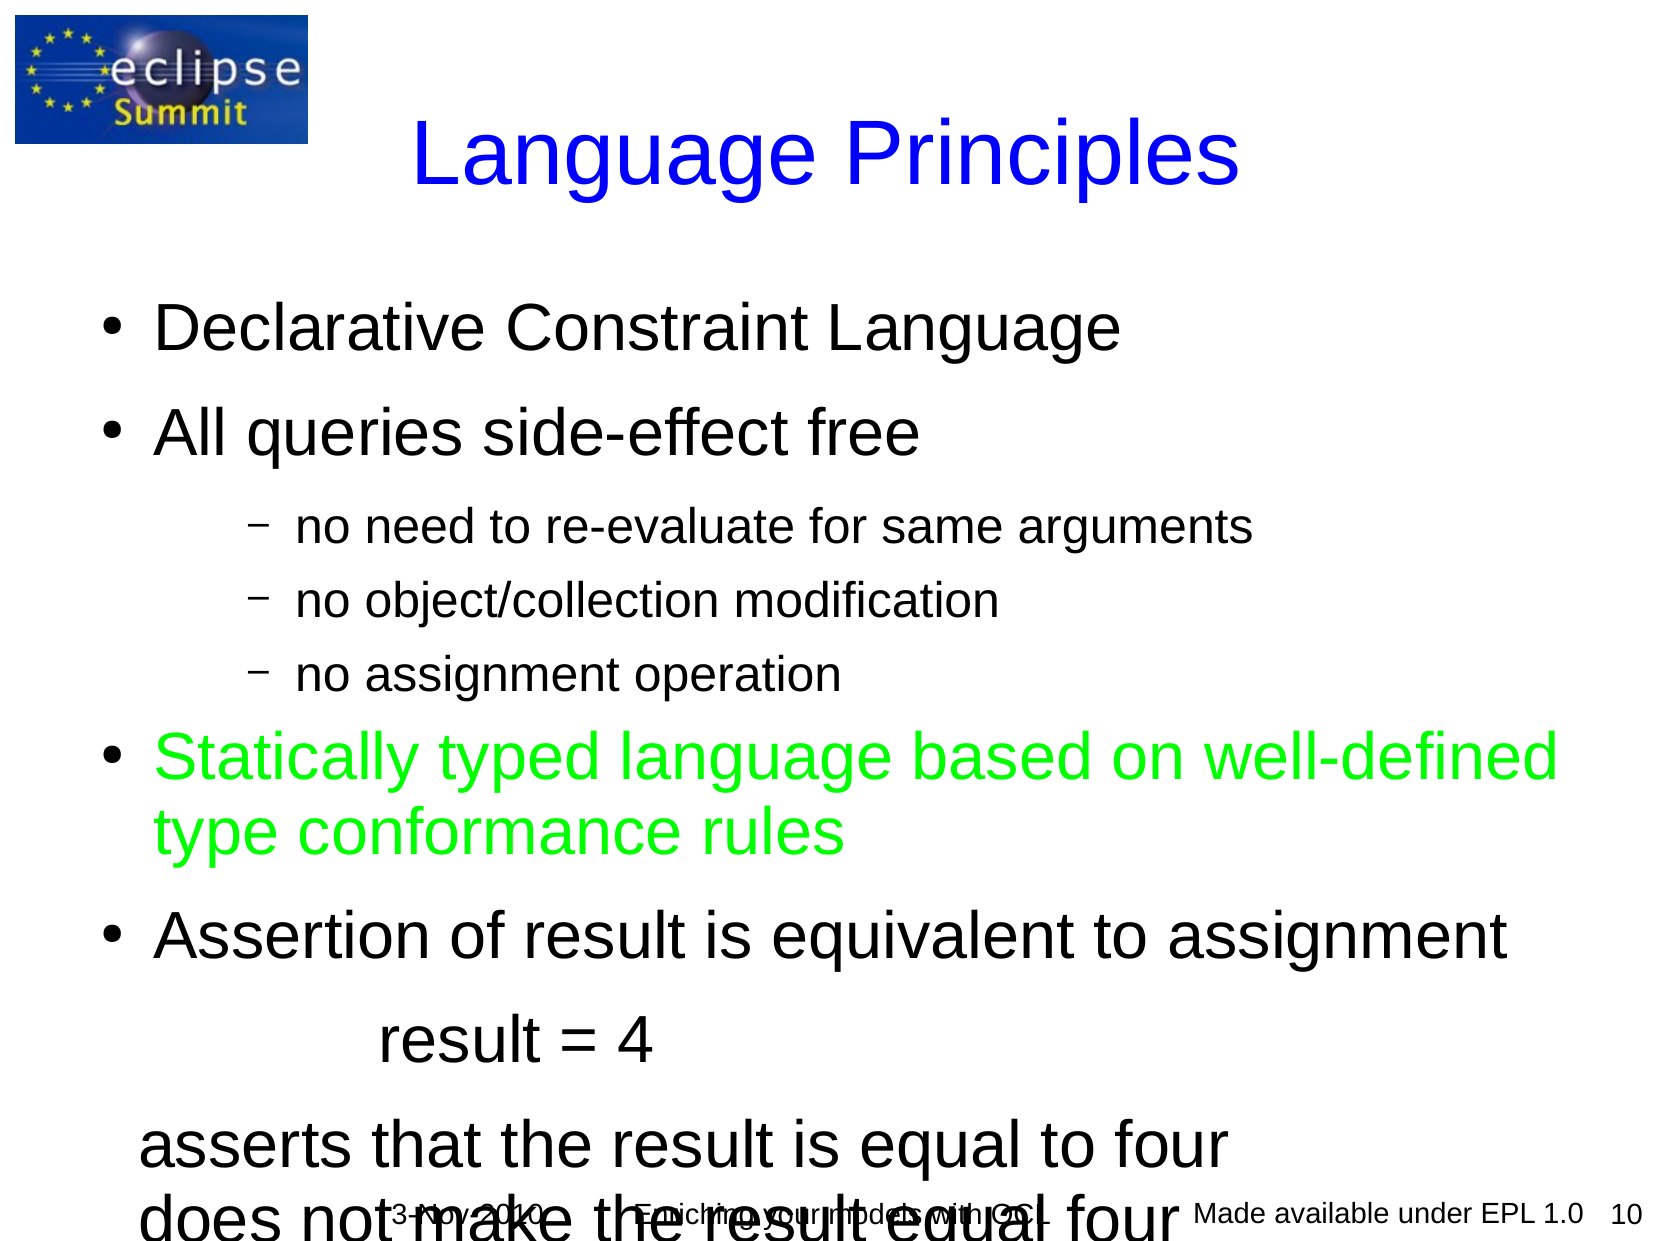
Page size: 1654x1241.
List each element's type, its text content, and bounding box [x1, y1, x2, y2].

picture [15, 15, 308, 144]
list Declarative Constraint Language All queries side-effect free no need to re-evaluate for same arguments no object/collection modification no assignment operation Statically typed language based on well-defined type conformance rules Assertion of result is equivalent to assignment result = 4 asserts that the result is equal to four does not make the result equal four an implementation may choose to do so [82, 290, 1571, 1241]
title Language Principles [82, 56, 1571, 250]
